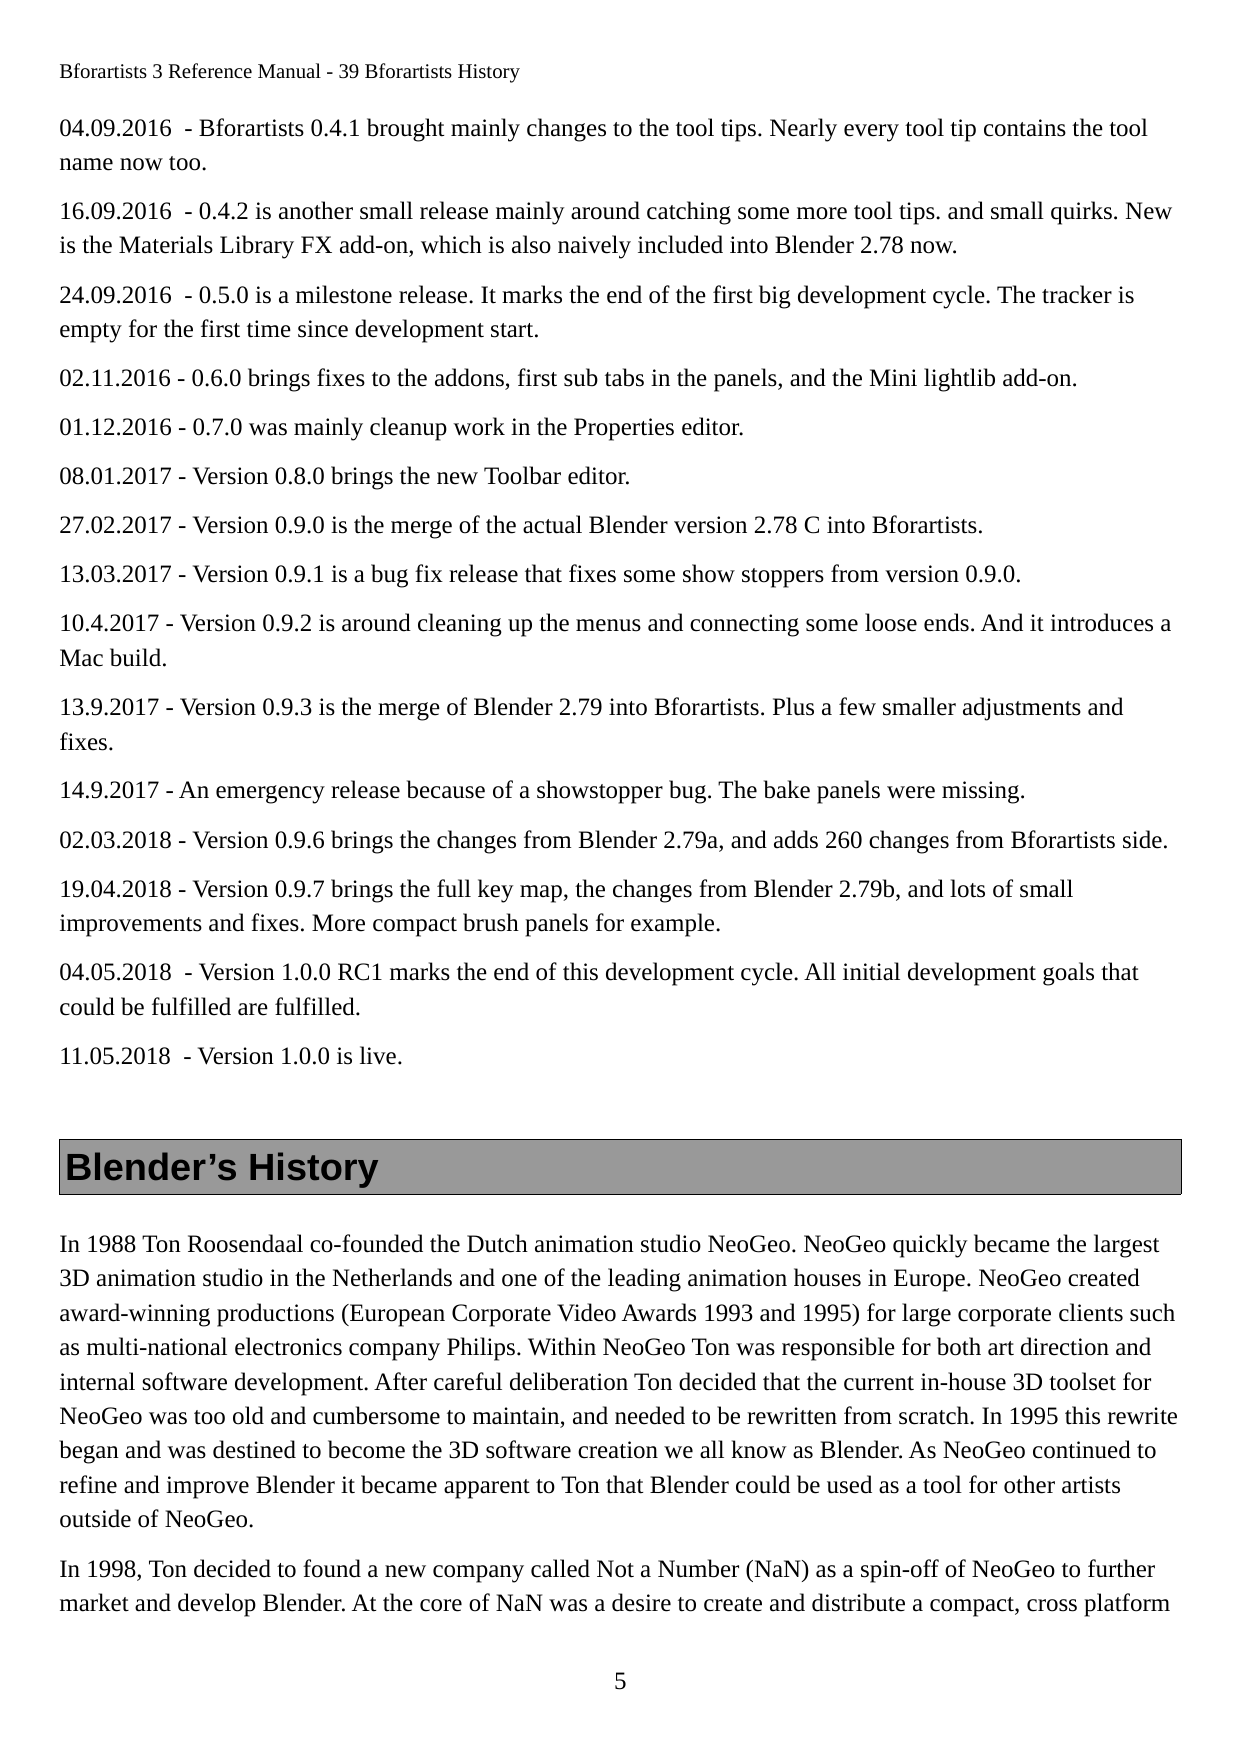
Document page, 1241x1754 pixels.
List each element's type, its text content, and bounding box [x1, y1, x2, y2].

text 13.9.2017 - Version 0.9.3 is the merge of Blender 2.79 into Bforartists. Plus a few smaller adjustments and fixes. [59, 692, 1181, 755]
text 02.11.2016 - 0.6.0 brings fixes to the addons, first sub tabs in the panels, and the Mini lightlib add-on. [59, 363, 1181, 392]
text 02.03.2018 - Version 0.9.6 brings the changes from Blender 2.79a, and adds 260 changes from Bforartists side. [59, 825, 1181, 853]
text 01.12.2016 - 0.7.0 was mainly cleanup work in the Properties editor. [59, 412, 1181, 441]
text 16.09.2016 - 0.4.2 is another small release mainly around catching some more tool tips. and small quirks. New is the Materials Library FX add-on, which is also naively included into Blender 2.78 now. [59, 196, 1181, 259]
text 14.9.2017 - An emergency release because of a showstopper bug. The bake panels were missing. [59, 776, 1181, 804]
text 10.4.2017 - Version 0.9.2 is around cleaning up the menus and connecting some loose ends. And it introduces a Mac build. [59, 608, 1181, 672]
text In 1998, Ton decided to found a new company called Not a Number (NaN) as a spin-off of NeoGeo to further market and develop Blender. At the core of NaN was a desire to create and distribute a compact, cross platform [59, 1554, 1181, 1617]
text 24.09.2016 - 0.5.0 is a milestone release. It marks the end of the first big development cycle. The tracker is empty for the first time since development start. [59, 280, 1181, 343]
table_header Blender’s History [60, 1140, 1181, 1194]
text 04.05.2018 - Version 1.0.0 RC1 marks the end of this development cycle. All initial development goals that could be fulfilled are fulfilled. [59, 957, 1181, 1021]
text 27.02.2017 - Version 0.9.0 is the merge of the actual Blender version 2.78 C into Bforartists. [59, 510, 1181, 539]
text 13.03.2017 - Version 0.9.1 is a bug fix release that fixes some show stoppers from version 0.9.0. [59, 559, 1181, 588]
text 11.05.2018 - Version 1.0.0 is live. [59, 1041, 1181, 1069]
text 08.01.2017 - Version 0.8.0 brings the new Toolbar editor. [59, 461, 1181, 490]
text 19.04.2018 - Version 0.9.7 brings the full key map, the changes from Blender 2.79b, and lots of small improvements and fixes. More compact brush panels for example. [59, 874, 1181, 937]
text In 1988 Ton Roosendaal co-founded the Dutch animation studio NeoGeo. NeoGeo quickly became the largest 3D animation studio in the Netherlands and one of the leading animation houses in Europe. NeoGeo created award-winning productions (European Corporate Video Awards 1993 and 1995) for large corporate clients such as multi-national electronics company Philips. Within NeoGeo Ton was responsible for both art direction and internal software development. After careful deliberation Ton decided that the current in-house 3D toolset for NeoGeo was too old and cumbersome to maintain, and needed to be rewritten from scratch. In 1995 this rewrite began and was destined to become the 3D software creation we all know as Blender. As NeoGeo continued to refine and improve Blender it became apparent to Ton that Blender could be used as a tool for other artists outside of NeoGeo. [59, 1195, 1181, 1533]
text 04.09.2016 - Bforartists 0.4.1 brought mainly changes to the tool tips. Nearly every tool tip contains the tool name now too. [59, 113, 1181, 176]
